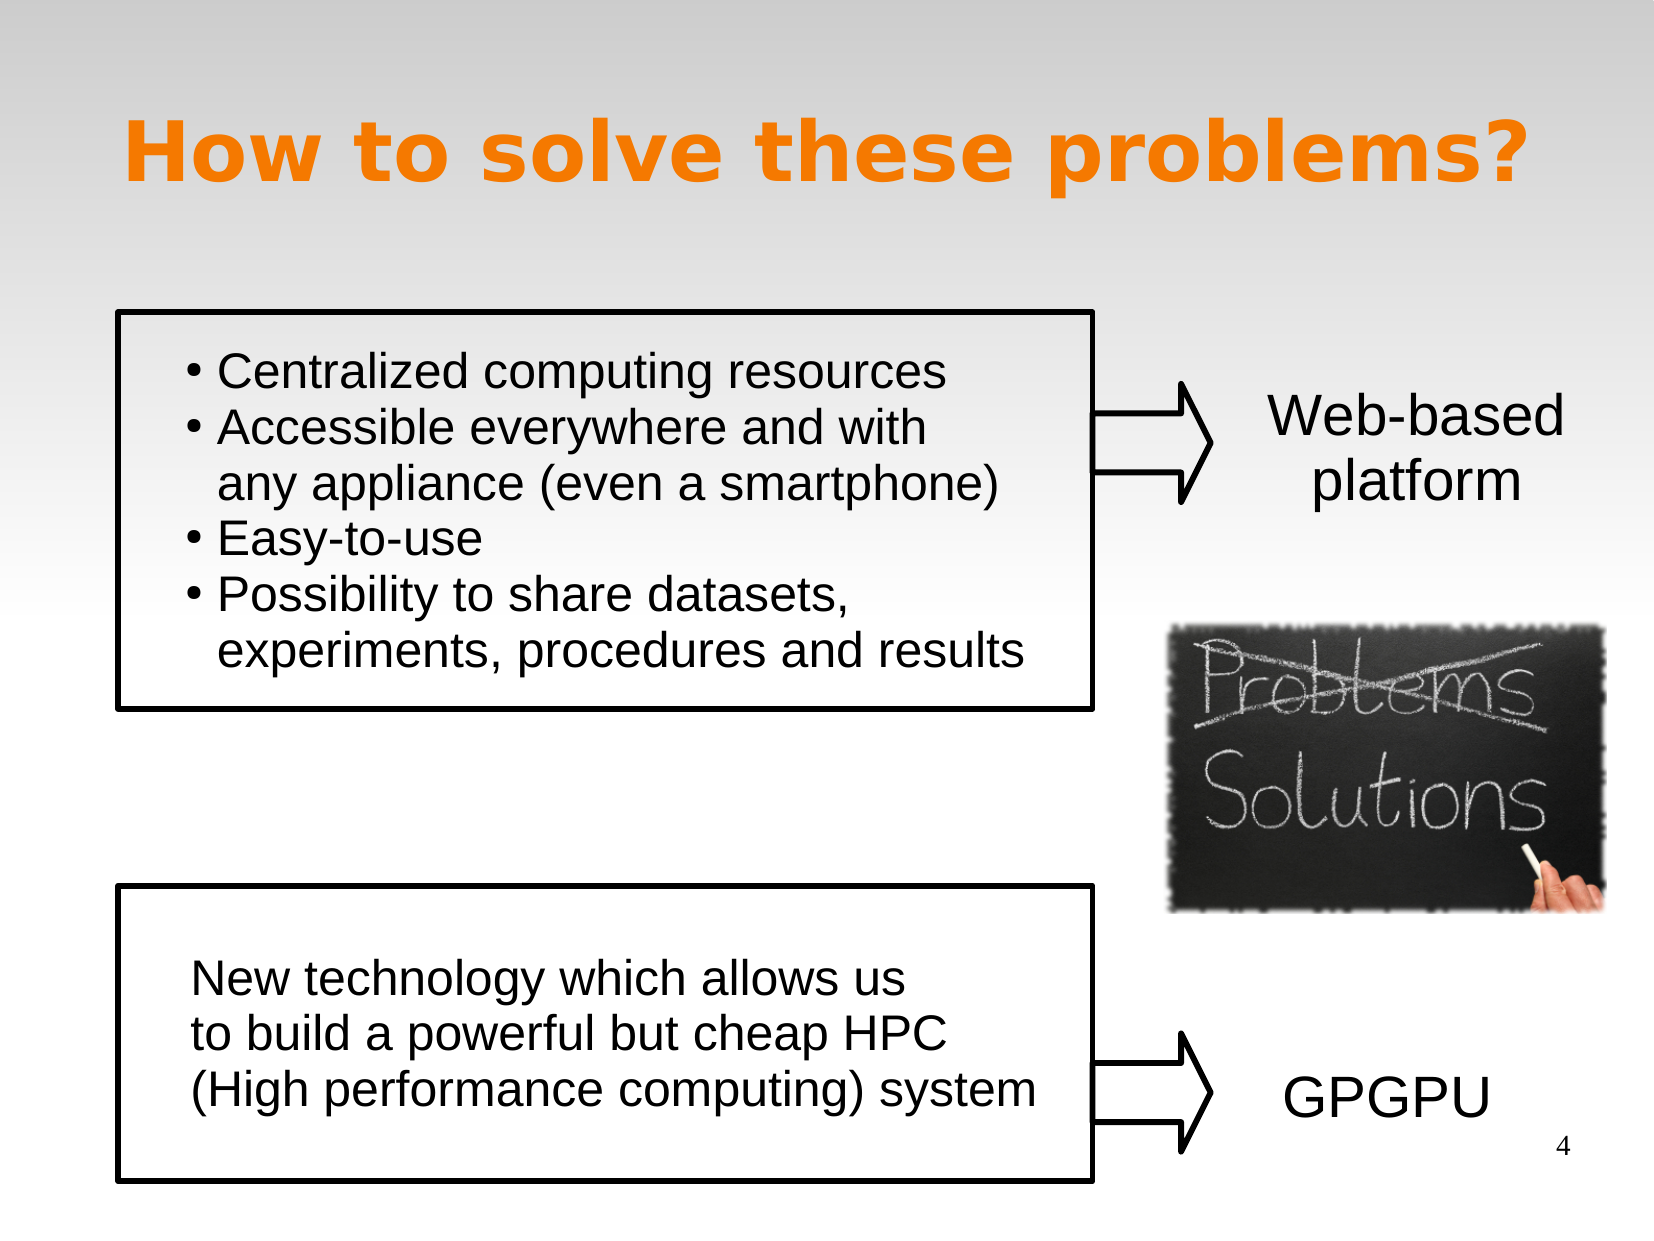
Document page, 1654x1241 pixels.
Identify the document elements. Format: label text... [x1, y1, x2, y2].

text_box Centralized computing resources Accessible everywhere and with any appliance (even a smartphone) Easy-to-use Possibility to share datasets, experiments, procedures and results [118, 312, 1093, 709]
text_box New technology which allows us to build a powerful but cheap HPC (High performance computing) system [118, 885, 1093, 1182]
text_box Web-based platform [1210, 382, 1625, 513]
title How to solve these problems? [82, 49, 1571, 257]
text_box GPGPU [1210, 1064, 1565, 1130]
picture [1163, 620, 1607, 914]
